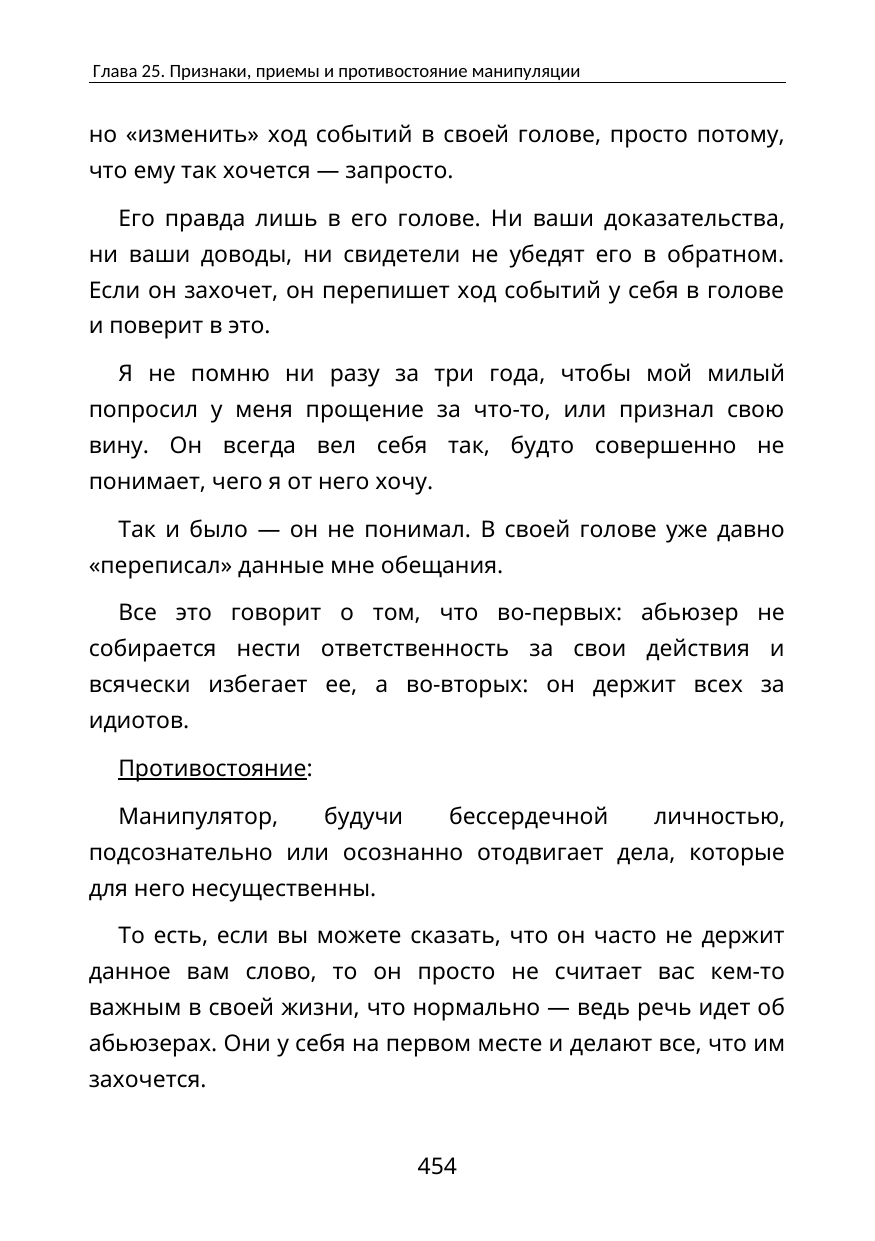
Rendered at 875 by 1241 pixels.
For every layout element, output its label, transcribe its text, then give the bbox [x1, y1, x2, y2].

text Его правда лишь в его голове. Ни ваши доказательства, ни ваши доводы, ни свидетели не убедят его в обратном. Если он захочет, он перепишет ход событий у себя в голове и поверит в это. [88, 202, 786, 341]
text Так и было — он не понимал. В своей голове уже давно «переписал» данные мне обещания. [88, 513, 786, 580]
text Манипулятор, будучи бессердечной личностью, подсознательно или осознанно отодвигает дела, которые для него несущественны. [88, 799, 786, 903]
text То есть, если вы можете сказать, что он часто не держит данное вам слово, то он просто не считает вас кем-то важным в своей жизни, что нормально — ведь речь идет об абьюзерах. Они у себя на первом месте и делают все, что им захочется. [88, 919, 786, 1094]
text Я не помню ни разу за три года, чтобы мой милый попросил у меня прощение за что-то, или признал свою вину. Он всегда вел себя так, будто совершенно не понимает, чего я от него хочу. [88, 357, 786, 496]
text Все это говорит о том, что во-первых: абьюзер не собирается нести ответственность за свои действия и всячески избегает ее, а во-вторых: он держит всех за идиотов. [88, 596, 786, 735]
text Противостояние: [88, 752, 786, 783]
text но «изменить» ход событий в своей голове, просто потому, что ему так хочется — запросто. [88, 118, 786, 185]
